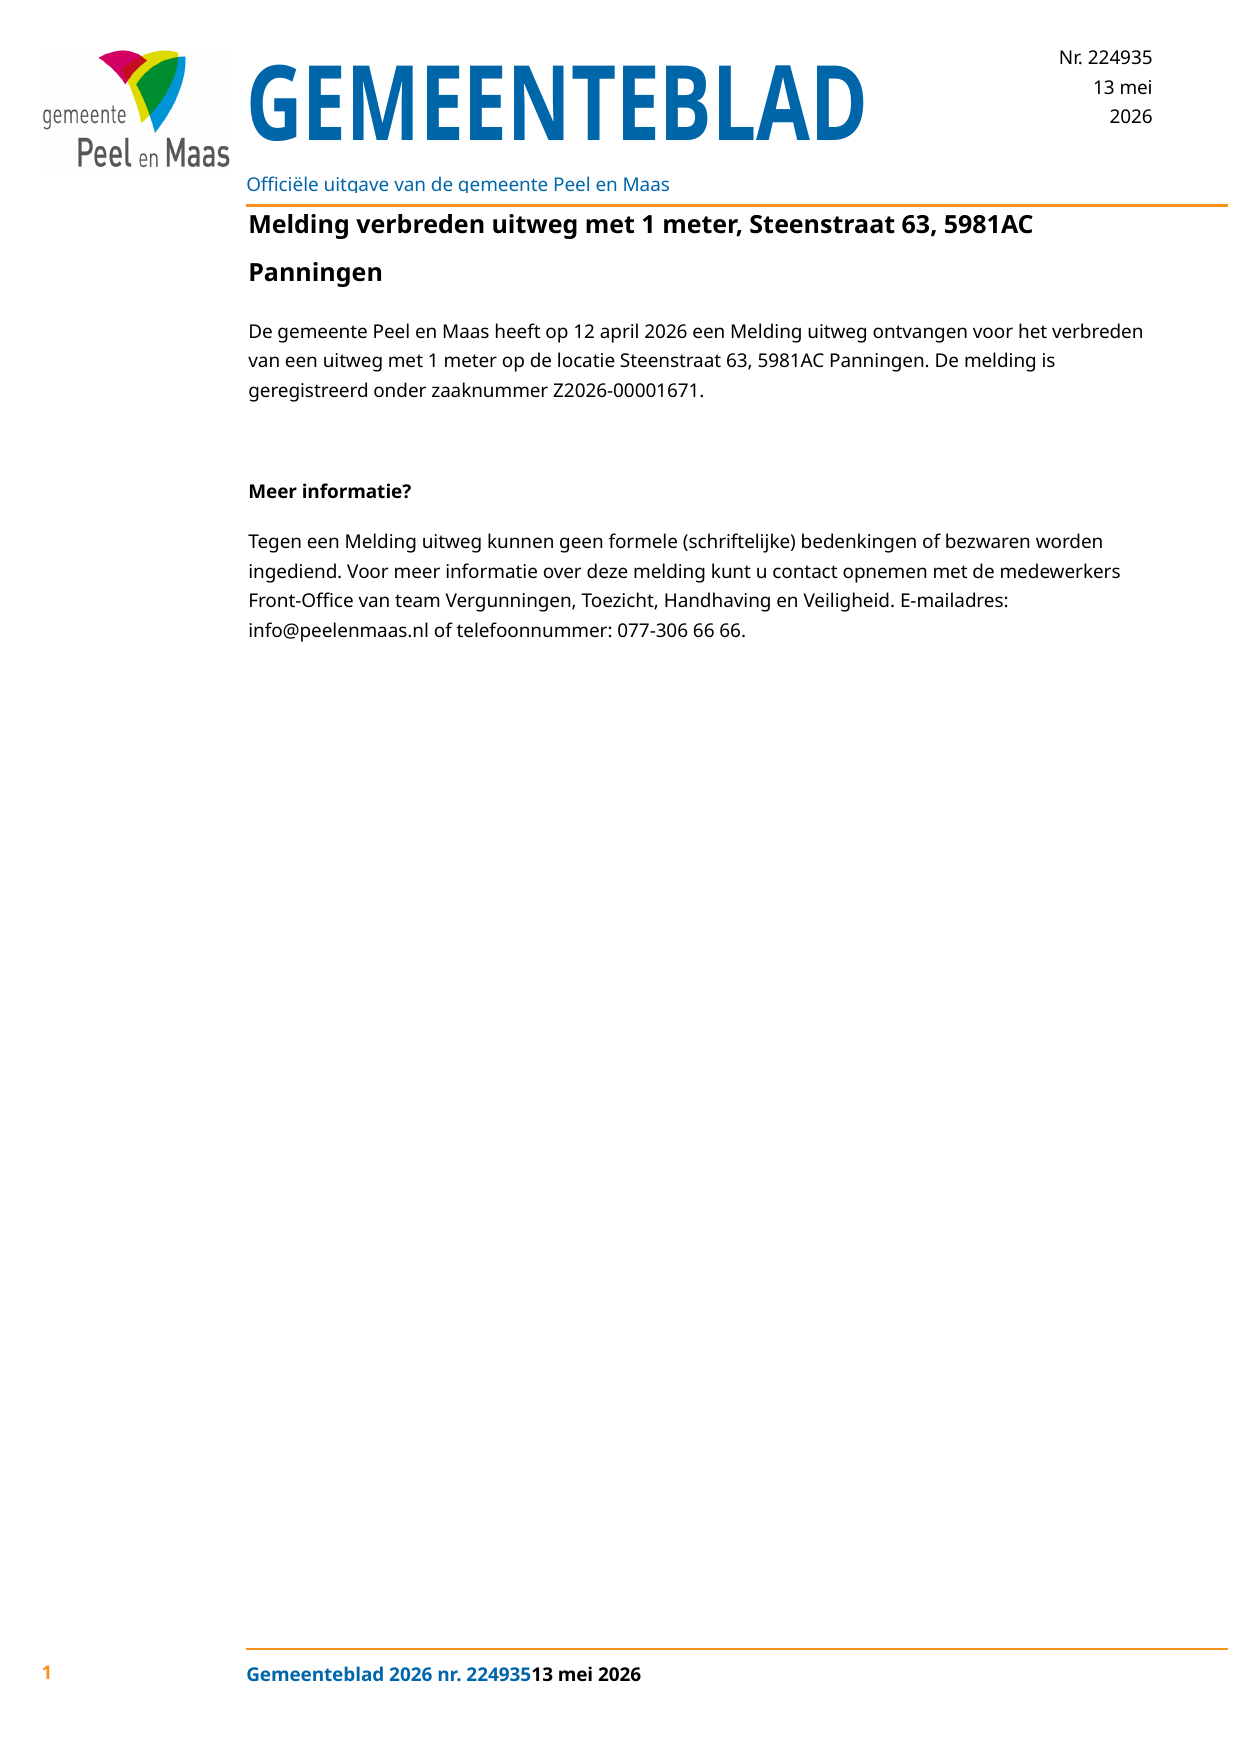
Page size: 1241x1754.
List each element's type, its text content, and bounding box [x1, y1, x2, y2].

text Tegen een Melding uitweg kunnen geen formele (schriftelijke) bedenkingen of bezwaren worden ingediend. Voor meer informatie over deze melding kunt u contact opnemen met de medewerkers Front-Office van team Vergunningen, Toezicht, Handhaving en Veiligheid. E-mailadres: info@peelenmaas.nl of telefoonnummer: 077-306 66 66. [248, 528, 1152, 643]
text De gemeente Peel en Maas heeft op 12 april 2026 een Melding uitweg ontvangen voor het verbreden van een uitweg met 1 meter op de locatie Steenstraat 63, 5981AC Panningen. De melding is geregistreerd onder zaaknummer Z2026-00001671. [248, 318, 1152, 403]
text Melding verbreden uitweg met 1 meter, Steenstraat 63, 5981AC Panningen [248, 207, 1152, 288]
text Meer informatie? [248, 478, 1152, 504]
picture [41, 47, 231, 172]
